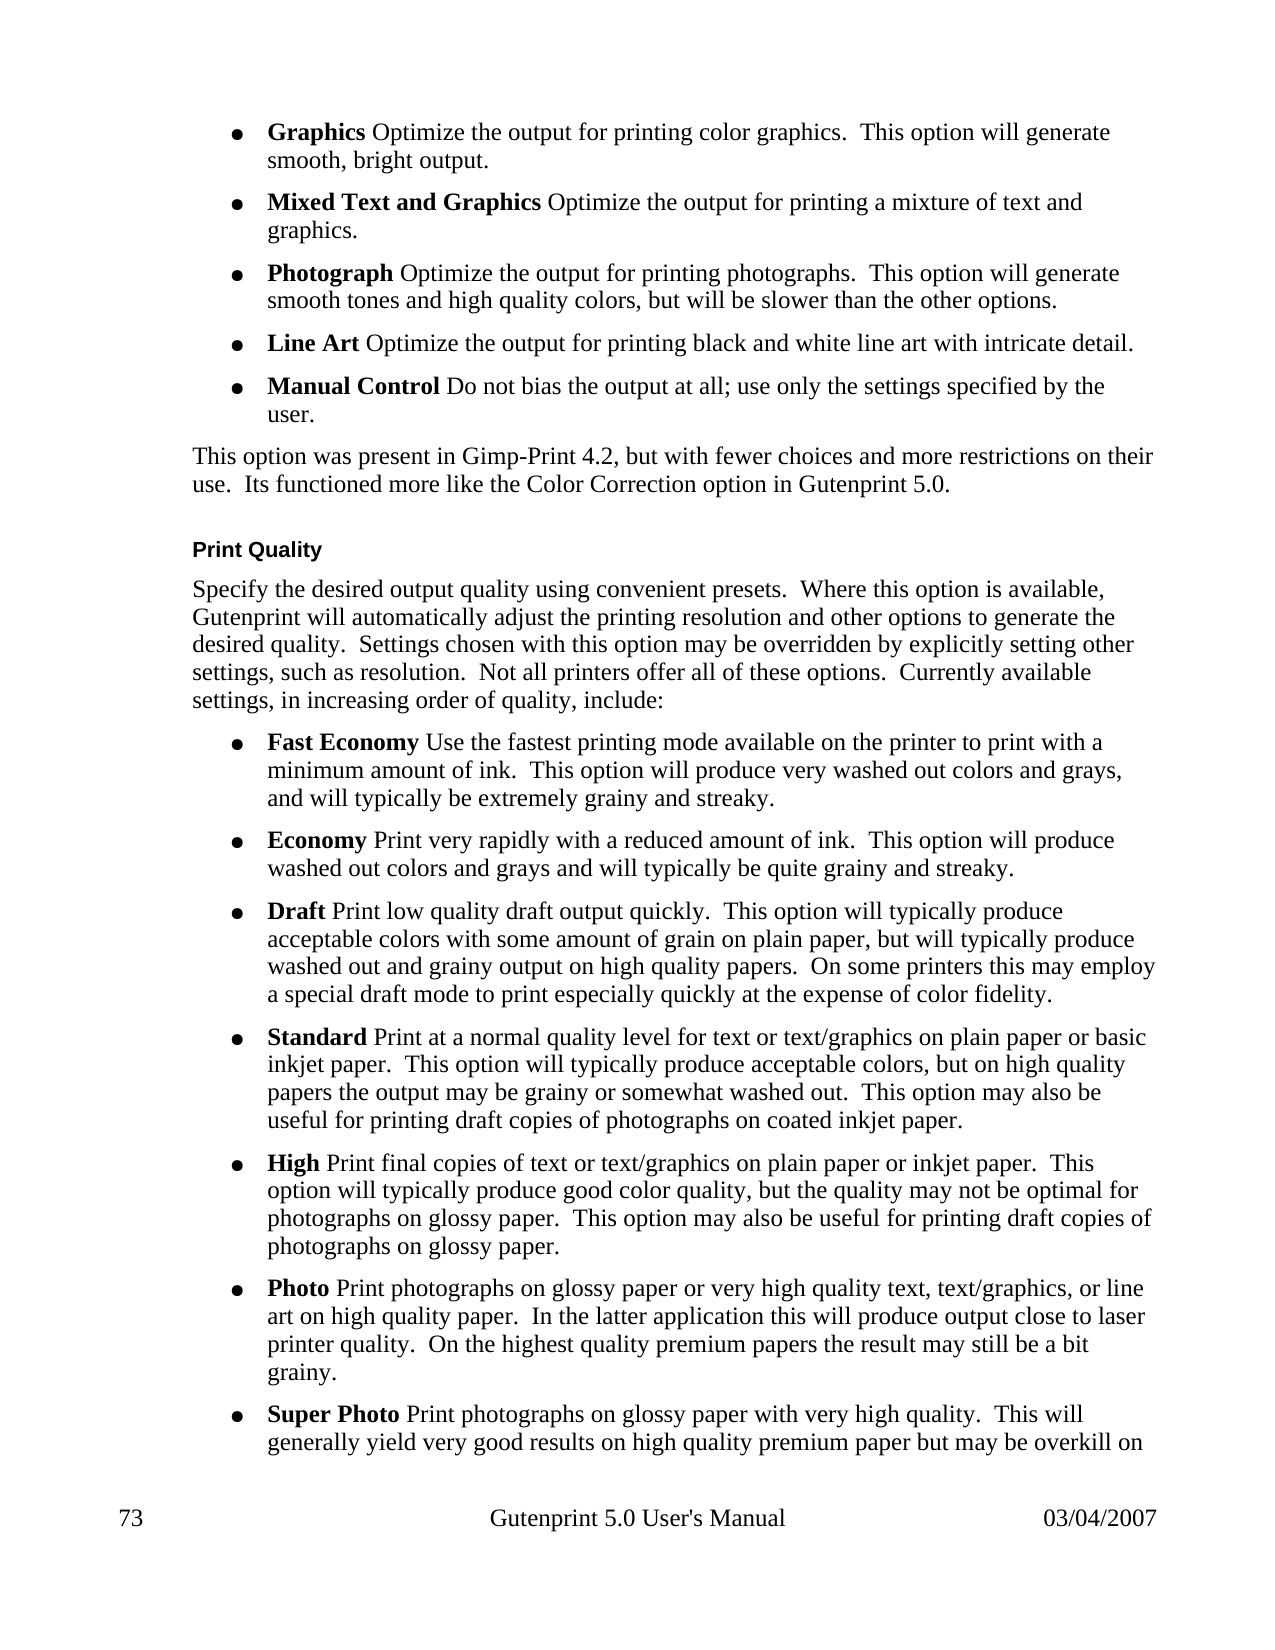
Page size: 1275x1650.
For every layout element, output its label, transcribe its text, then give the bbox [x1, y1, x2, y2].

list Manual Control Do not bias the output at all; use only the settings specified by the user. [229, 372, 1157, 427]
list Photograph Optimize the output for printing photographs. This option will generate smooth tones and high quality colors, but will be slower than the other options. [229, 259, 1157, 314]
list Mixed Text and Graphics Optimize the output for printing a mixture of text and graphics. [229, 188, 1157, 244]
list Super Photo Print photographs on glossy paper with very high quality. This will generally yield very good results on high quality premium paper but may be overkill on [229, 1400, 1157, 1456]
list Standard Print at a normal quality level for text or text/graphics on plain paper or basic inkjet paper. This option will typically produce acceptable colors, but on high quality papers the output may be grainy or somewhat washed out. This option may also be useful for printing draft copies of photographs on coated inkjet paper. [229, 1023, 1157, 1134]
list Line Art Optimize the output for printing black and white line art with intricate detail. [229, 329, 1157, 357]
subtitle Print Quality [192, 538, 1157, 562]
list Graphics Optimize the output for printing color graphics. This option will generate smooth, bright output. [229, 118, 1157, 173]
list Draft Print low quality draft output quickly. This option will typically produce acceptable colors with some amount of grain on plain paper, but will typically produce washed out and grainy output on high quality papers. On some printers this may employ a special draft mode to print especially quickly at the expense of color fidelity. [229, 897, 1157, 1008]
list Fast Economy Use the fastest printing mode available on the printer to print with a minimum amount of ink. This option will produce very washed out colors and grays, and will typically be extremely grainy and streaky. [229, 728, 1157, 812]
list High Print final copies of text or text/graphics on plain paper or inkjet paper. This option will typically produce good color quality, but the quality may not be optimal for photographs on glossy paper. This option may also be useful for printing draft copies of photographs on glossy paper. [229, 1149, 1157, 1259]
list Economy Print very rapidly with a reduced amount of ink. This option will produce washed out colors and grays and will typically be quite grainy and streaky. [229, 827, 1157, 882]
text This option was present in Gimp-Print 4.2, but with fewer choices and more restrictions on their use. Its functioned more like the Color Correction option in Gutenprint 5.0. [192, 442, 1157, 498]
text Specify the desired output quality using convenient presets. Where this option is available, Gutenprint will automatically adjust the printing resolution and other options to generate the desired quality. Settings chosen with this option may be overridden by explicitly setting other settings, such as resolution. Not all printers offer all of these options. Currently available settings, in increasing order of quality, include: [192, 575, 1157, 713]
list Photo Print photographs on glossy paper or very high quality text, text/graphics, or line art on high quality paper. In the latter application this will produce output close to laser printer quality. On the highest quality premium papers the result may still be a bit grainy. [229, 1274, 1157, 1385]
